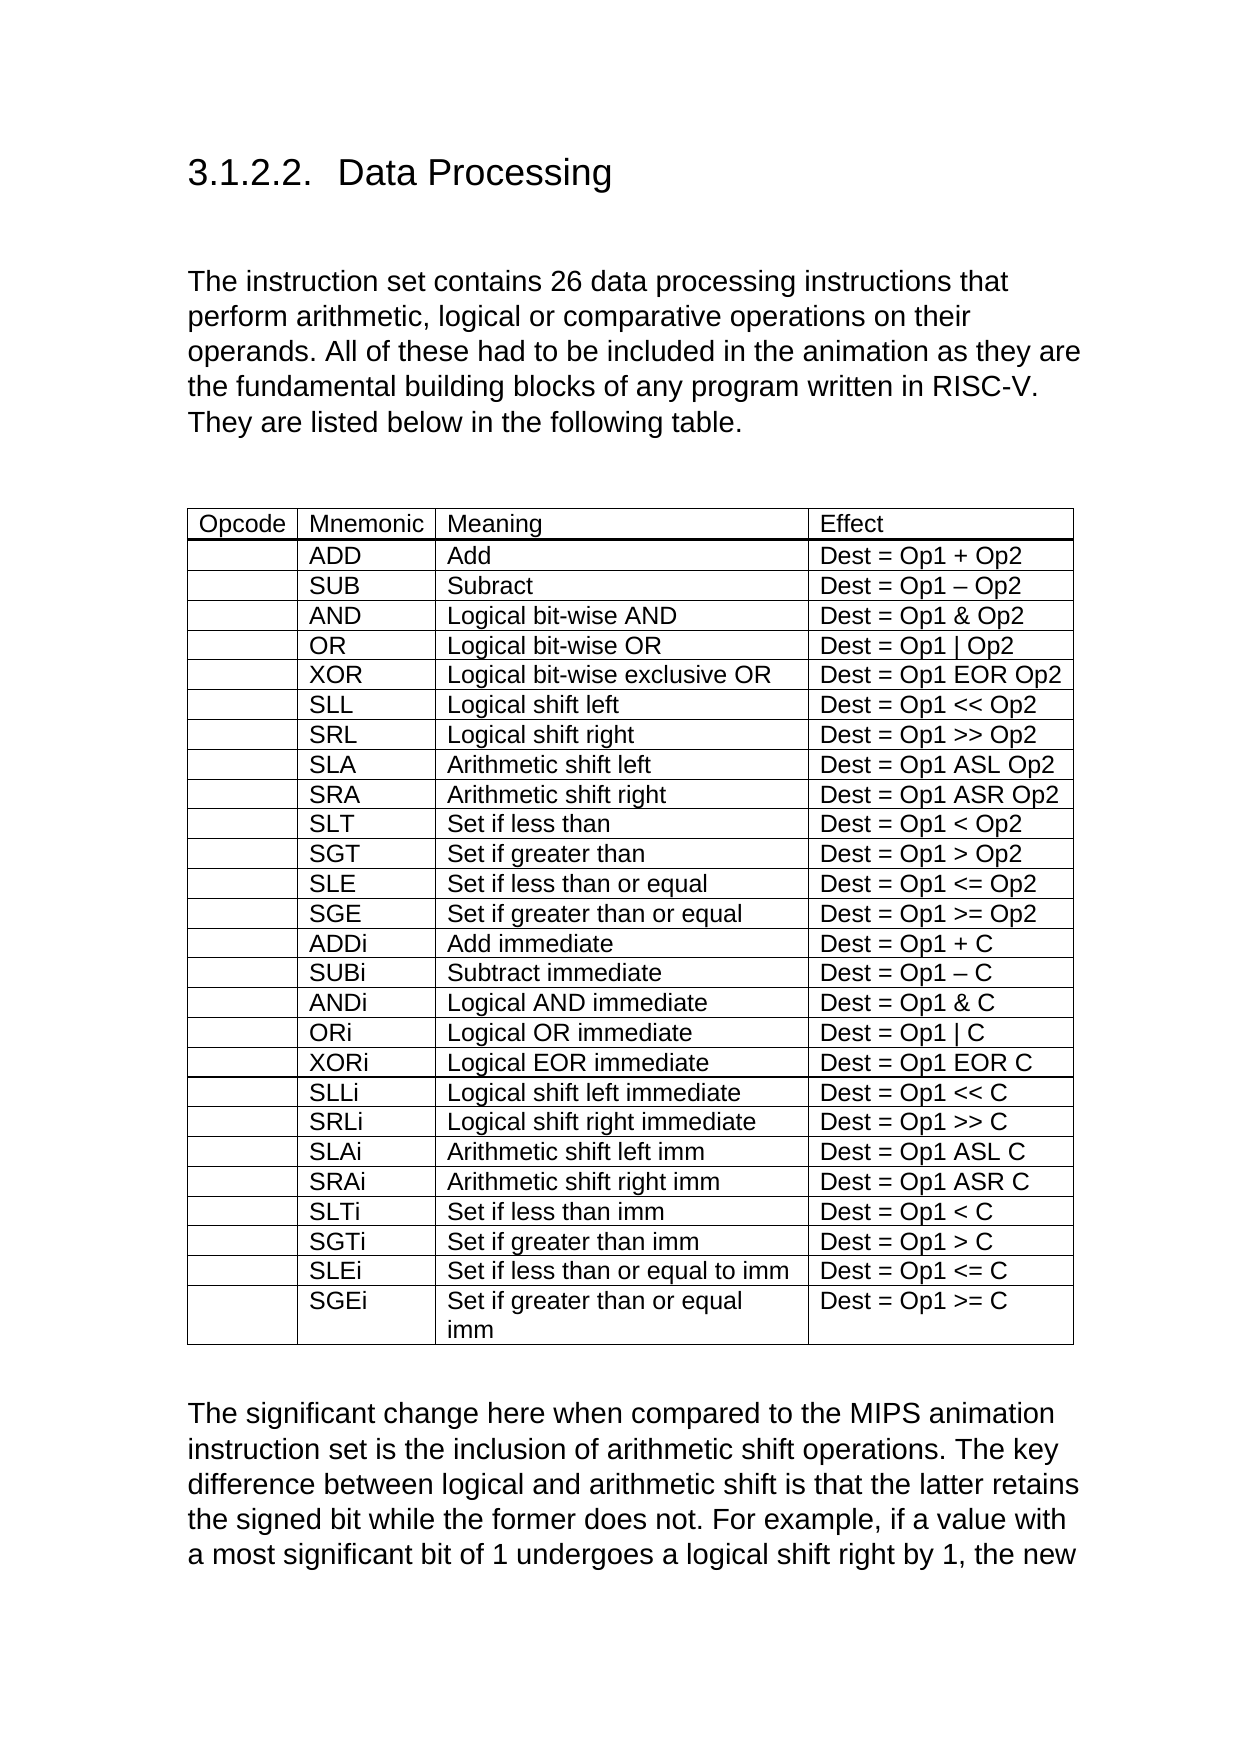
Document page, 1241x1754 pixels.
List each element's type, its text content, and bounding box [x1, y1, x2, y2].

table_cell [188, 690, 297, 719]
table_cell SGT [298, 839, 435, 868]
list Data Processing [187, 150, 1090, 193]
table_cell Logical bit-wise AND [436, 601, 808, 629]
table_cell Dest = Op1 – Op2 [809, 571, 1073, 600]
table_cell SUB [298, 571, 435, 600]
table_cell Dest = Op1 < C [809, 1197, 1073, 1225]
table_cell Set if greater than imm [436, 1226, 808, 1255]
table_cell [188, 631, 297, 659]
table_cell [188, 571, 297, 600]
table_cell XOR [298, 660, 435, 689]
table_cell [188, 1107, 297, 1136]
table_header Mnemonic [298, 509, 435, 538]
table_cell Arithmetic shift left [436, 750, 808, 778]
table_cell Set if less than [436, 809, 808, 838]
table_cell Dest = Op1 & C [809, 988, 1073, 1017]
table_cell [188, 1018, 297, 1047]
table_cell Logical shift left immediate [436, 1078, 808, 1106]
table_cell Set if less than or equal to imm [436, 1256, 808, 1285]
table_cell SLEi [298, 1256, 435, 1285]
table_cell Dest = Op1 ASR Op2 [809, 780, 1073, 808]
table_cell Subract [436, 571, 808, 600]
table_cell [188, 601, 297, 629]
table_cell [188, 1167, 297, 1196]
table_cell Dest = Op1 >> Op2 [809, 720, 1073, 749]
table_cell SRAi [298, 1167, 435, 1196]
table_cell SGEi [298, 1286, 435, 1343]
table_cell Dest = Op1 >> C [809, 1107, 1073, 1136]
table_cell Dest = Op1 <= C [809, 1256, 1073, 1285]
table_cell [188, 720, 297, 749]
table_cell Logical OR immediate [436, 1018, 808, 1047]
table_cell Dest = Op1 & Op2 [809, 601, 1073, 629]
table_cell Set if greater than [436, 839, 808, 868]
table_header Meaning [436, 509, 808, 538]
table_cell [188, 839, 297, 868]
table_cell [188, 809, 297, 838]
table_cell Dest = Op1 – C [809, 958, 1073, 987]
table_cell [188, 1226, 297, 1255]
table_cell [188, 1197, 297, 1225]
table_cell Dest = Op1 EOR Op2 [809, 660, 1073, 689]
table_cell SLT [298, 809, 435, 838]
table_cell SGE [298, 899, 435, 927]
text The instruction set contains 26 data processing instructions that perform arithmetic, logical or comparative operations on their operands. All of these had to be included in the animation as they are the fundamental building blocks of any program written in RISC-V. They are listed below in the following table. [187, 264, 1090, 438]
table_cell SRL [298, 720, 435, 749]
table_cell Dest = Op1 | C [809, 1018, 1073, 1047]
text The significant change here when compared to the MIPS animation instruction set is the inclusion of arithmetic shift operations. The key difference between logical and arithmetic shift is that the latter retains the signed bit while the former does not. For example, if a value with a most significant bit of 1 undergoes a logical shift right by 1, the new [187, 1396, 1090, 1571]
table_cell Logical AND immediate [436, 988, 808, 1017]
table_cell Set if greater than or equal imm [436, 1286, 808, 1343]
table_cell [188, 541, 297, 570]
table_cell SLE [298, 869, 435, 898]
table_cell Dest = Op1 > C [809, 1226, 1073, 1255]
table_cell SGTi [298, 1226, 435, 1255]
table_cell Arithmetic shift right [436, 780, 808, 808]
table_cell Subtract immediate [436, 958, 808, 987]
table_cell Logical bit-wise exclusive OR [436, 660, 808, 689]
table_cell XORi [298, 1048, 435, 1076]
table_cell Dest = Op1 ASL Op2 [809, 750, 1073, 778]
table_cell Dest = Op1 > Op2 [809, 839, 1073, 868]
table_cell Set if greater than or equal [436, 899, 808, 927]
table_cell [188, 929, 297, 957]
table_cell [188, 958, 297, 987]
table_cell [188, 899, 297, 927]
table_cell [188, 1256, 297, 1285]
table_cell [188, 1048, 297, 1076]
table_cell Add immediate [436, 929, 808, 957]
table_cell Dest = Op1 <= Op2 [809, 869, 1073, 898]
table_cell Dest = Op1 << Op2 [809, 690, 1073, 719]
table_cell Logical shift right [436, 720, 808, 749]
table_cell SLLi [298, 1078, 435, 1106]
table_cell SLL [298, 690, 435, 719]
table_cell SRA [298, 780, 435, 808]
table_cell Logical shift left [436, 690, 808, 719]
table_cell Dest = Op1 << C [809, 1078, 1073, 1106]
table_cell Arithmetic shift left imm [436, 1137, 808, 1166]
table_cell Dest = Op1 + Op2 [809, 541, 1073, 570]
table_header Effect [809, 509, 1073, 538]
table_cell SRLi [298, 1107, 435, 1136]
table_cell Logical bit-wise OR [436, 631, 808, 659]
table_cell Dest = Op1 < Op2 [809, 809, 1073, 838]
table_cell SLA [298, 750, 435, 778]
table_cell SLTi [298, 1197, 435, 1225]
table_cell Logical EOR immediate [436, 1048, 808, 1076]
table_cell Dest = Op1 ASL C [809, 1137, 1073, 1166]
table_cell Set if less than imm [436, 1197, 808, 1225]
table_cell SUBi [298, 958, 435, 987]
table_cell Dest = Op1 ASR C [809, 1167, 1073, 1196]
table_cell [188, 660, 297, 689]
table_cell AND [298, 601, 435, 629]
table_cell Set if less than or equal [436, 869, 808, 898]
table_cell [188, 988, 297, 1017]
table_cell Arithmetic shift right imm [436, 1167, 808, 1196]
table_cell Dest = Op1 >= Op2 [809, 899, 1073, 927]
table_cell SLAi [298, 1137, 435, 1166]
table_cell ANDi [298, 988, 435, 1017]
table_cell ADD [298, 541, 435, 570]
table_cell Add [436, 541, 808, 570]
table_cell Dest = Op1 EOR C [809, 1048, 1073, 1076]
table_cell [188, 1078, 297, 1106]
table_cell Dest = Op1 | Op2 [809, 631, 1073, 659]
table_cell Logical shift right immediate [436, 1107, 808, 1136]
table_cell OR [298, 631, 435, 659]
table_cell [188, 869, 297, 898]
table_cell Dest = Op1 + C [809, 929, 1073, 957]
table_header Opcode [188, 509, 297, 538]
table_cell ADDi [298, 929, 435, 957]
table_cell [188, 1137, 297, 1166]
table_cell [188, 1286, 297, 1343]
table_cell Dest = Op1 >= C [809, 1286, 1073, 1343]
table_cell ORi [298, 1018, 435, 1047]
table_cell [188, 750, 297, 778]
table_cell [188, 780, 297, 808]
